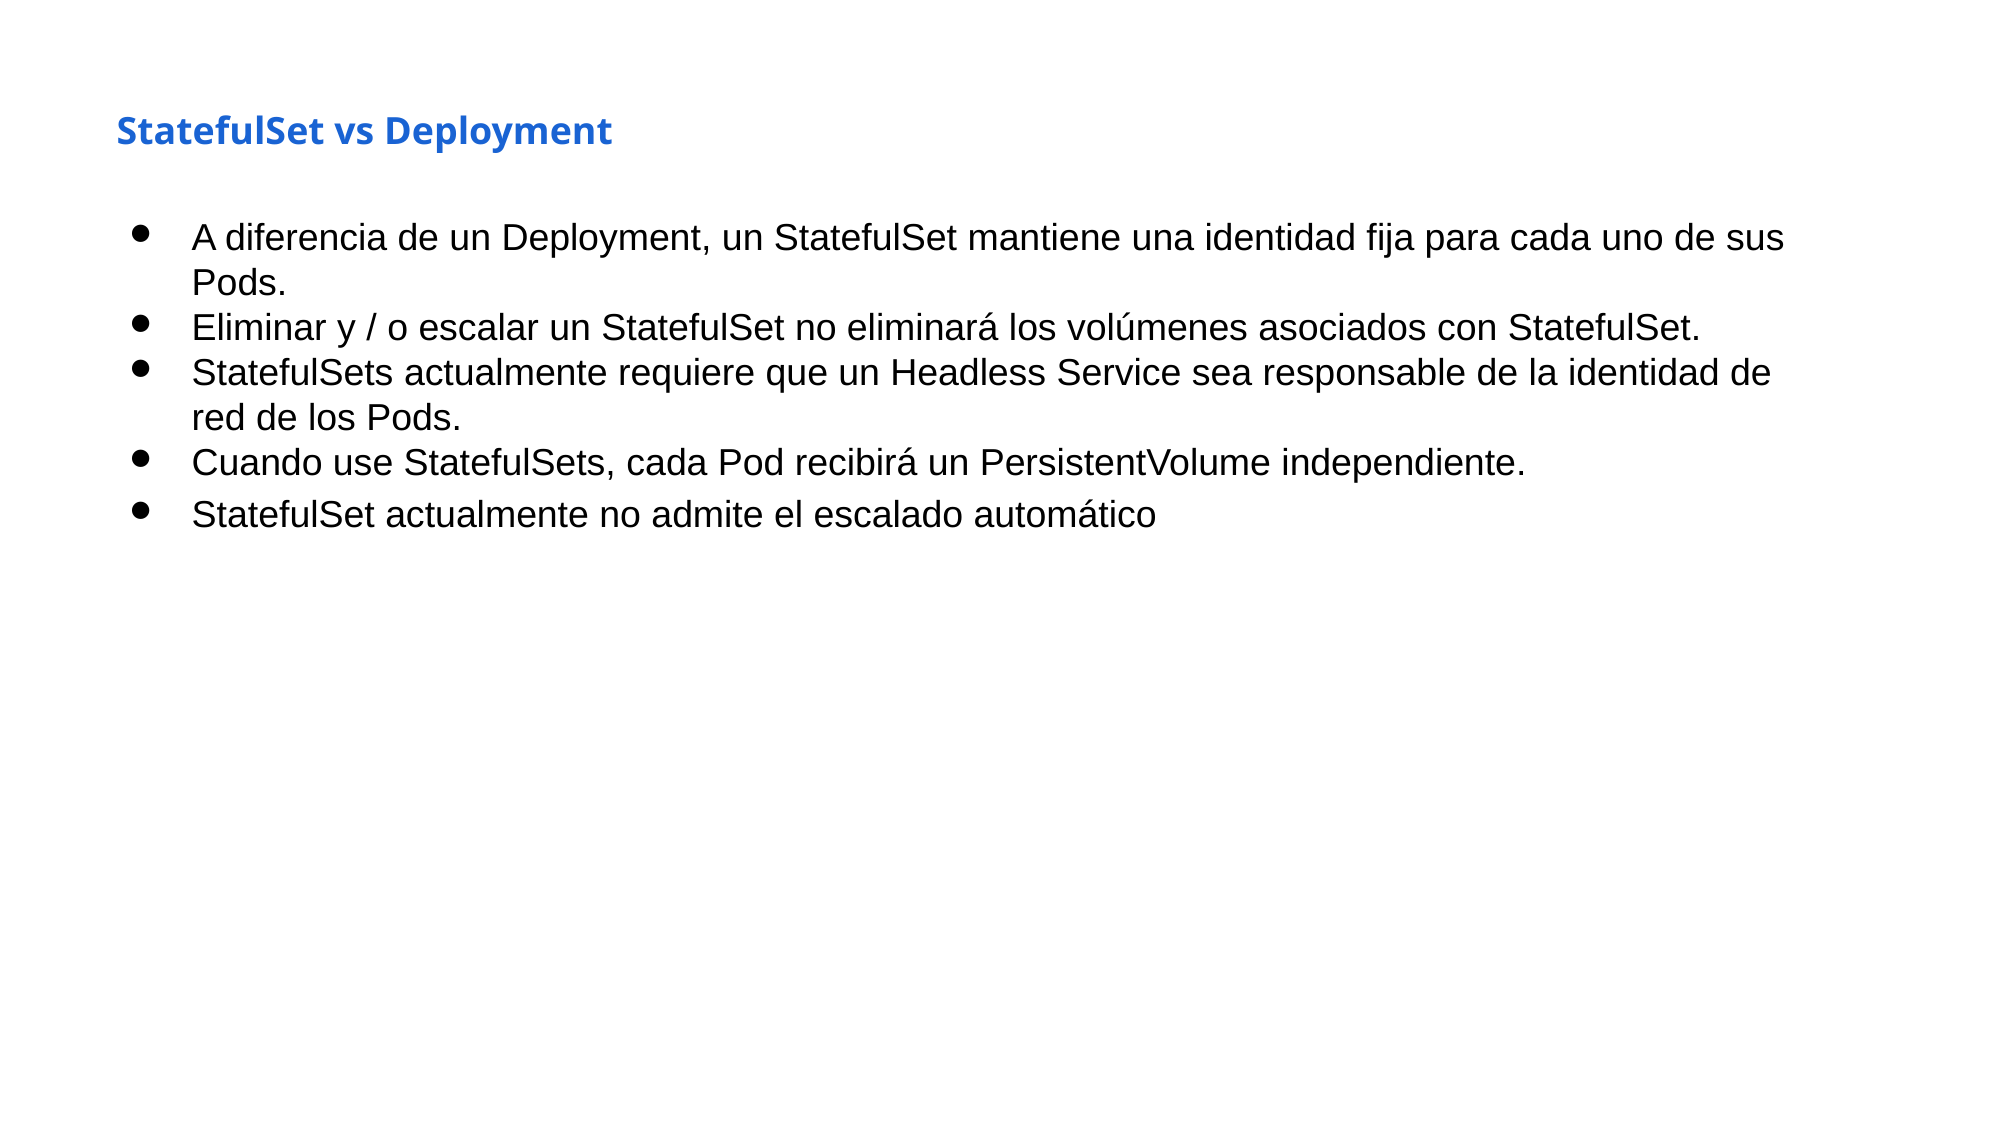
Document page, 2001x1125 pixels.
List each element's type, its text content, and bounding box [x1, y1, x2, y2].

text_box A diferencia de un Deployment, un StatefulSet mantiene una identidad fija para cada uno de sus Pods. Eliminar y / o escalar un StatefulSet no eliminará los volúmenes asociados con StatefulSet. StatefulSets actualmente requiere que un Headless Service sea responsable de la identidad de red de los Pods. Cuando use StatefulSets, cada Pod recibirá un PersistentVolume independiente. StatefulSet actualmente no admite el escalado automático [101, 205, 1831, 418]
text_box StatefulSet vs Deployment [101, 100, 945, 160]
